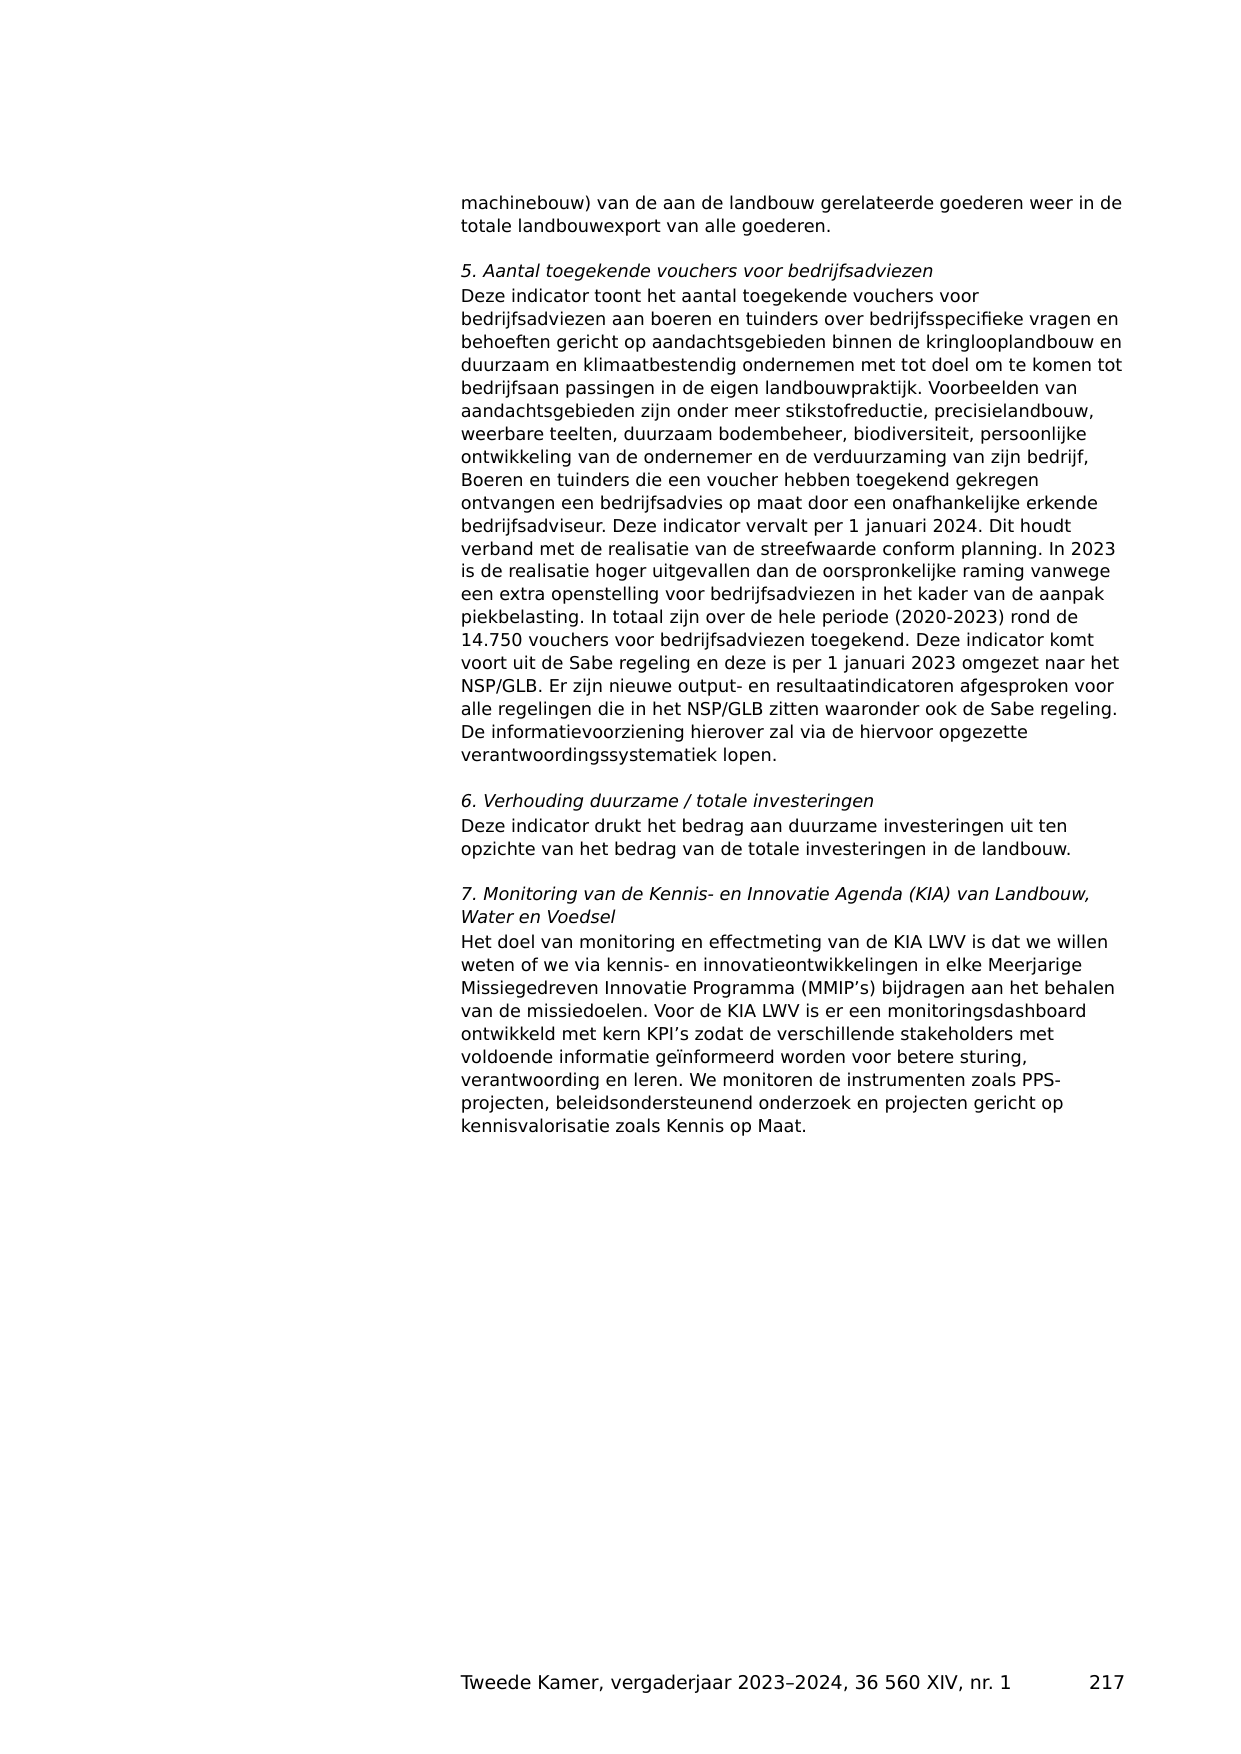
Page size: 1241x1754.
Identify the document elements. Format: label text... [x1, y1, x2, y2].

text Deze indicator toont het aantal toegekende vouchers voor bedrijfsadviezen aan boeren en tuinders over bedrijfsspecifieke vragen en behoeften gericht op aandachtsgebieden binnen de kringlooplandbouw en duurzaam en klimaatbestendig ondernemen met tot doel om te komen tot bedrijfsaan passingen in de eigen landbouwpraktijk. Voorbeelden van aandachtsgebieden zijn onder meer stikstofreductie, precisielandbouw, weerbare teelten, duurzaam bodembeheer, biodiversiteit, persoonlijke ontwikkeling van de ondernemer en de verduurzaming van zijn bedrijf, Boeren en tuinders die een voucher hebben toegekend gekregen ontvangen een bedrijfsadvies op maat door een onafhankelijke erkende bedrijfsadviseur. Deze indicator vervalt per 1 januari 2024. Dit houdt verband met de realisatie van de streefwaarde conform planning. In 2023 is de realisatie hoger uitgevallen dan de oorspronkelijke raming vanwege een extra openstelling voor bedrijfsadviezen in het kader van de aanpak piekbelasting. In totaal zijn over de hele periode (2020-2023) rond de 14.750 vouchers voor bedrijfsadviezen toegekend. Deze indicator komt voort uit de Sabe regeling en deze is per 1 januari 2023 omgezet naar het NSP/GLB. Er zijn nieuwe output- en resultaatindicatoren afgesproken voor alle regelingen die in het NSP/GLB zitten waaronder ook de Sabe regeling. De informatievoorziening hierover zal via de hiervoor opgezette verantwoordingssystematiek lopen. [461, 284, 1125, 766]
text 7. Monitoring van de Kennis- en Innovatie Agenda (KIA) van Landbouw, Water en Voedsel [461, 882, 1125, 928]
text Deze indicator drukt het bedrag aan duurzame investeringen uit ten opzichte van het bedrag van de totale investeringen in de landbouw. [461, 814, 1125, 859]
text machinebouw) van de aan de landbouw gerelateerde goederen weer in de totale landbouwexport van alle goederen. [461, 191, 1125, 237]
text Het doel van monitoring en effectmeting van de KIA LWV is dat we willen weten of we via kennis- en innovatieontwikkelingen in elke Meerjarige Missiegedreven Innovatie Programma (MMIP’s) bijdragen aan het behalen van de missiedoelen. Voor de KIA LWV is er een monitoringsdashboard ontwikkeld met kern KPI’s zodat de verschillende stakeholders met voldoende informatie geïnformeerd worden voor betere sturing, verantwoording en leren. We monitoren de instrumenten zoals PPS-projecten, beleidsondersteunend onderzoek en projecten gericht op kennisvalorisatie zoals Kennis op Maat. [461, 930, 1125, 1137]
text 6. Verhouding duurzame / totale investeringen [461, 789, 1125, 812]
text 5. Aantal toegekende vouchers voor bedrijfsadviezen [461, 259, 1125, 282]
